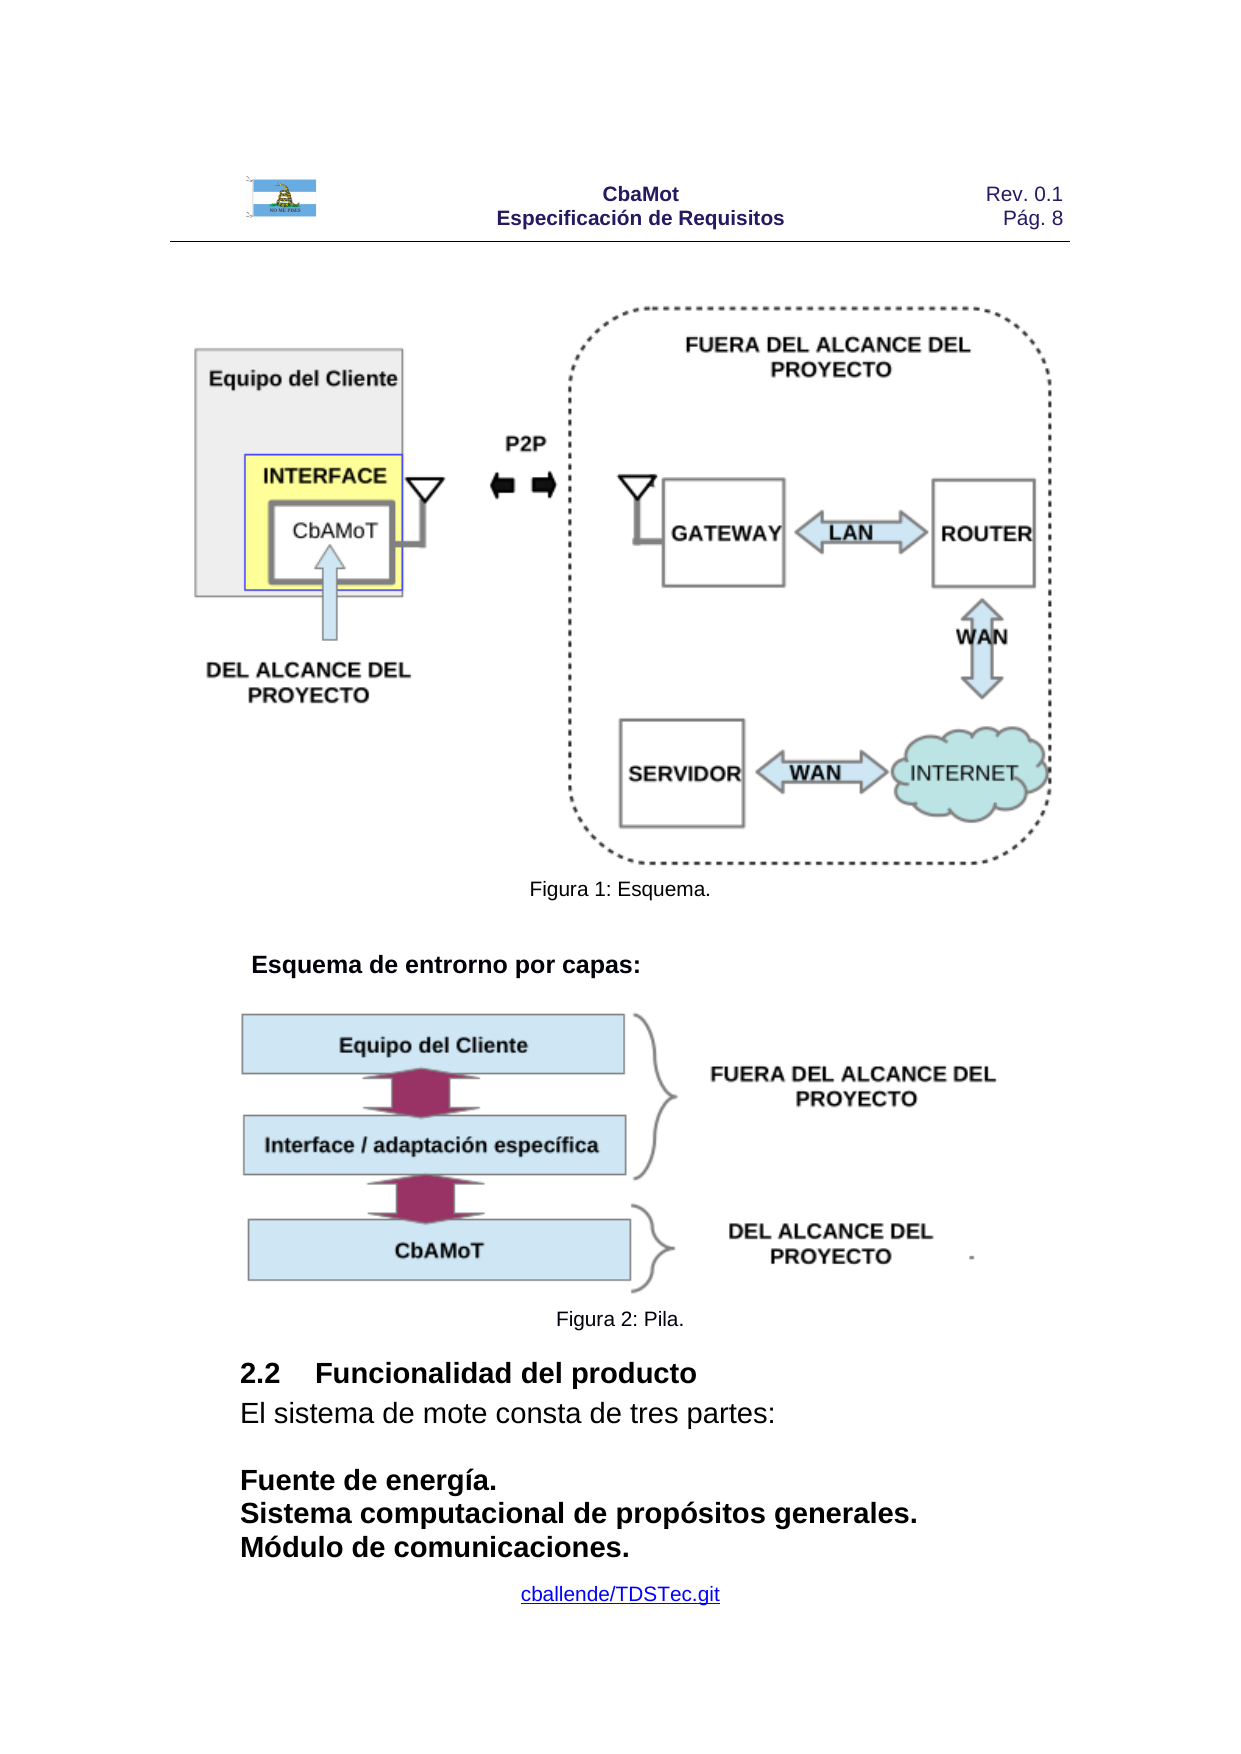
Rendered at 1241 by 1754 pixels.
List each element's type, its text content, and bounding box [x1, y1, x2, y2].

text Esquema de entrorno por capas: [177, 950, 1063, 978]
subtitle Funcionalidad del producto [240, 1356, 1063, 1389]
text El sistema de mote consta de tres partes: [240, 1396, 1063, 1429]
picture [220, 984, 1021, 1306]
picture [242, 174, 320, 220]
picture [179, 283, 1061, 876]
text Figura 2: Pila. [177, 1306, 1063, 1331]
text Fuente de energía. [240, 1463, 1063, 1496]
text Módulo de comunicaciones. [240, 1530, 1063, 1563]
text Figura 1: Esquema. [177, 266, 1063, 901]
text Sistema computacional de propósitos generales. [240, 1496, 1063, 1530]
